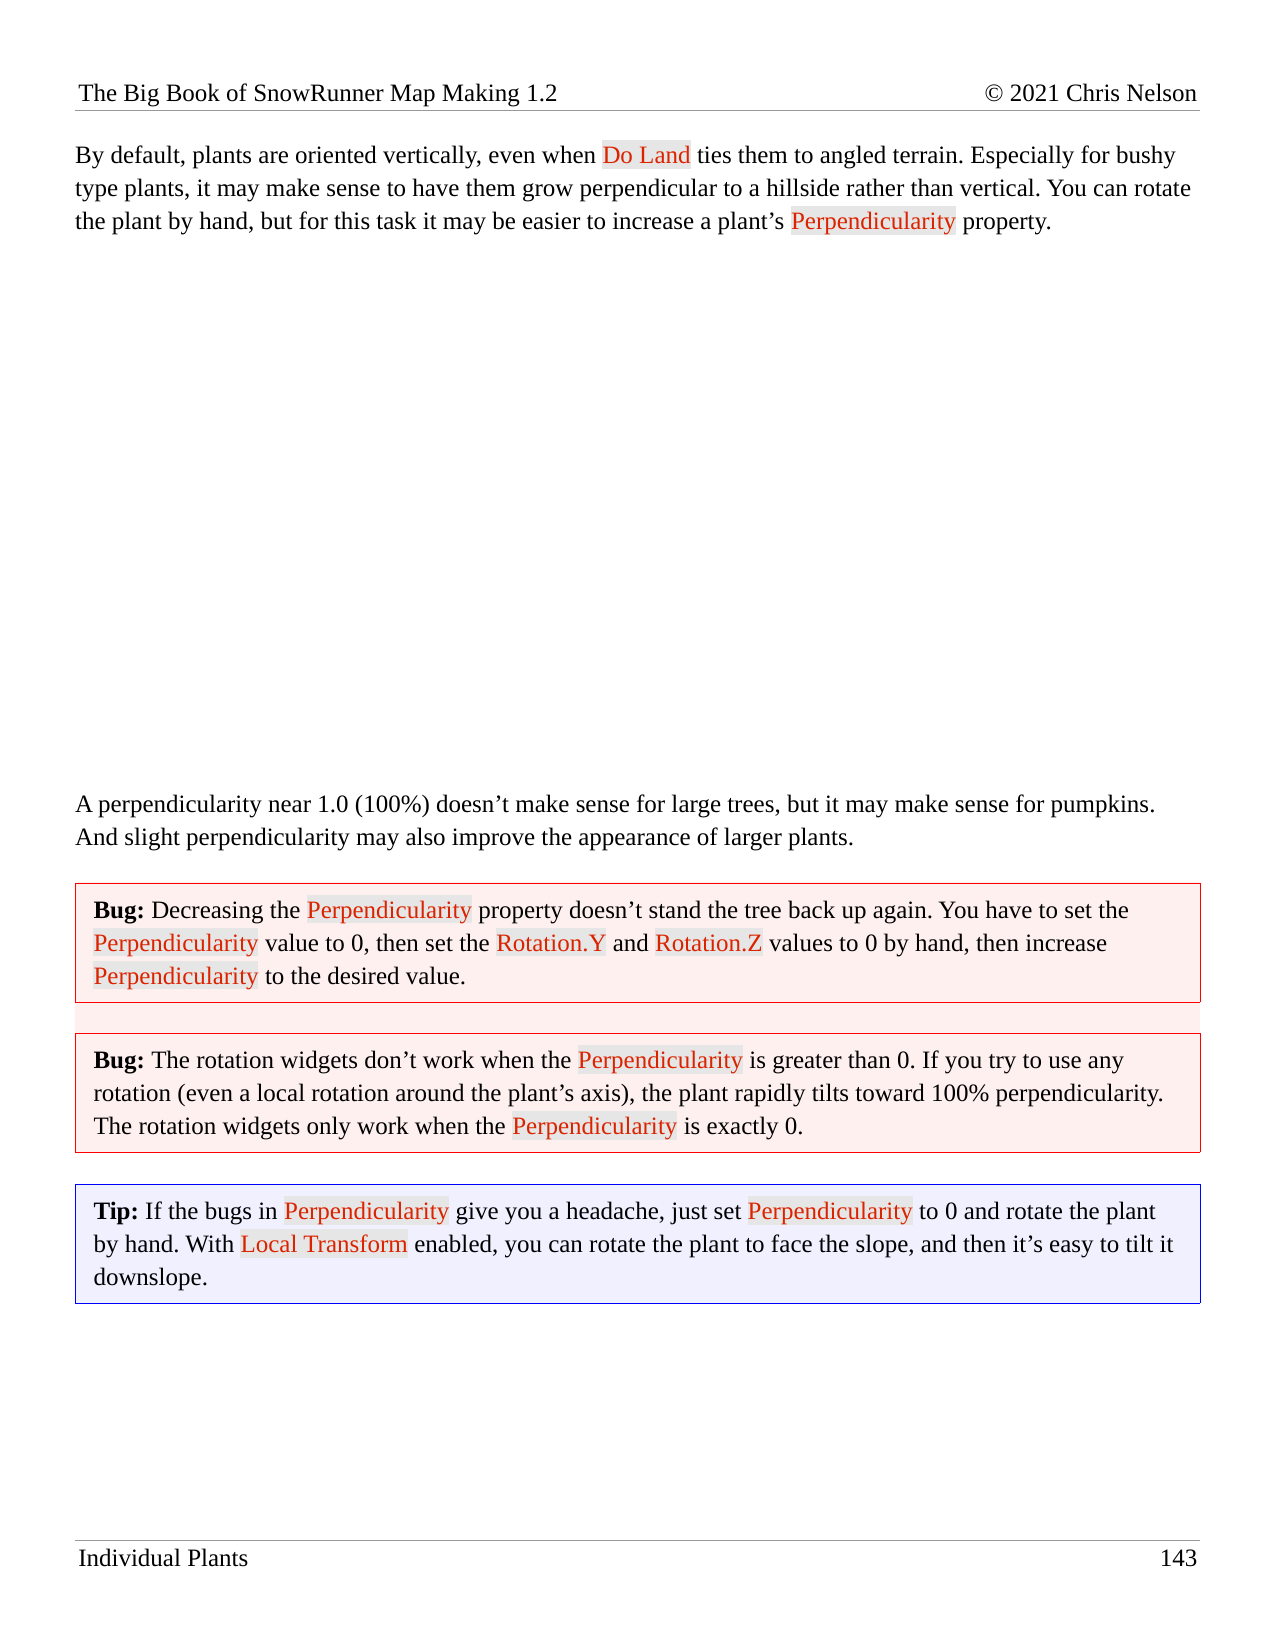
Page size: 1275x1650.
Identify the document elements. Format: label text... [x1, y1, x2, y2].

text By default, plants are oriented vertically, even when Do Land ties them to angled terrain. Especially for bushy type plants, it may make sense to have them grow perpendicular to a hillside rather than vertical. You can rotate the plant by hand, but for this task it may be easier to increase a plant’s Perpendicularity property. [75, 140, 1200, 235]
list Decreasing the Perpendicularity property doesn’t stand the tree back up again. You have to set the Perpendicularity value to 0, then set the Rotation.Y and Rotation.Z values to 0 by hand, then increase Perpendicularity to the desired value. [76, 884, 1200, 1002]
text A perpendicularity near 1.0 (100%) doesn’t make sense for large trees, but it may make sense for pumpkins. And slight perpendicularity may also improve the appearance of larger plants. [75, 789, 1200, 851]
list If the bugs in Perpendicularity give you a headache, just set Perpendicularity to 0 and rotate the plant by hand. With Local Transform enabled, you can rotate the plant to face the slope, and then it’s easy to tilt it downslope. [76, 1185, 1200, 1303]
list The rotation widgets don’t work when the Perpendicularity is greater than 0. If you try to use any rotation (even a local rotation around the plant’s axis), the plant rapidly tilts toward 100% perpendicularity. The rotation widgets only work when the Perpendicularity is exactly 0. [76, 1034, 1200, 1152]
